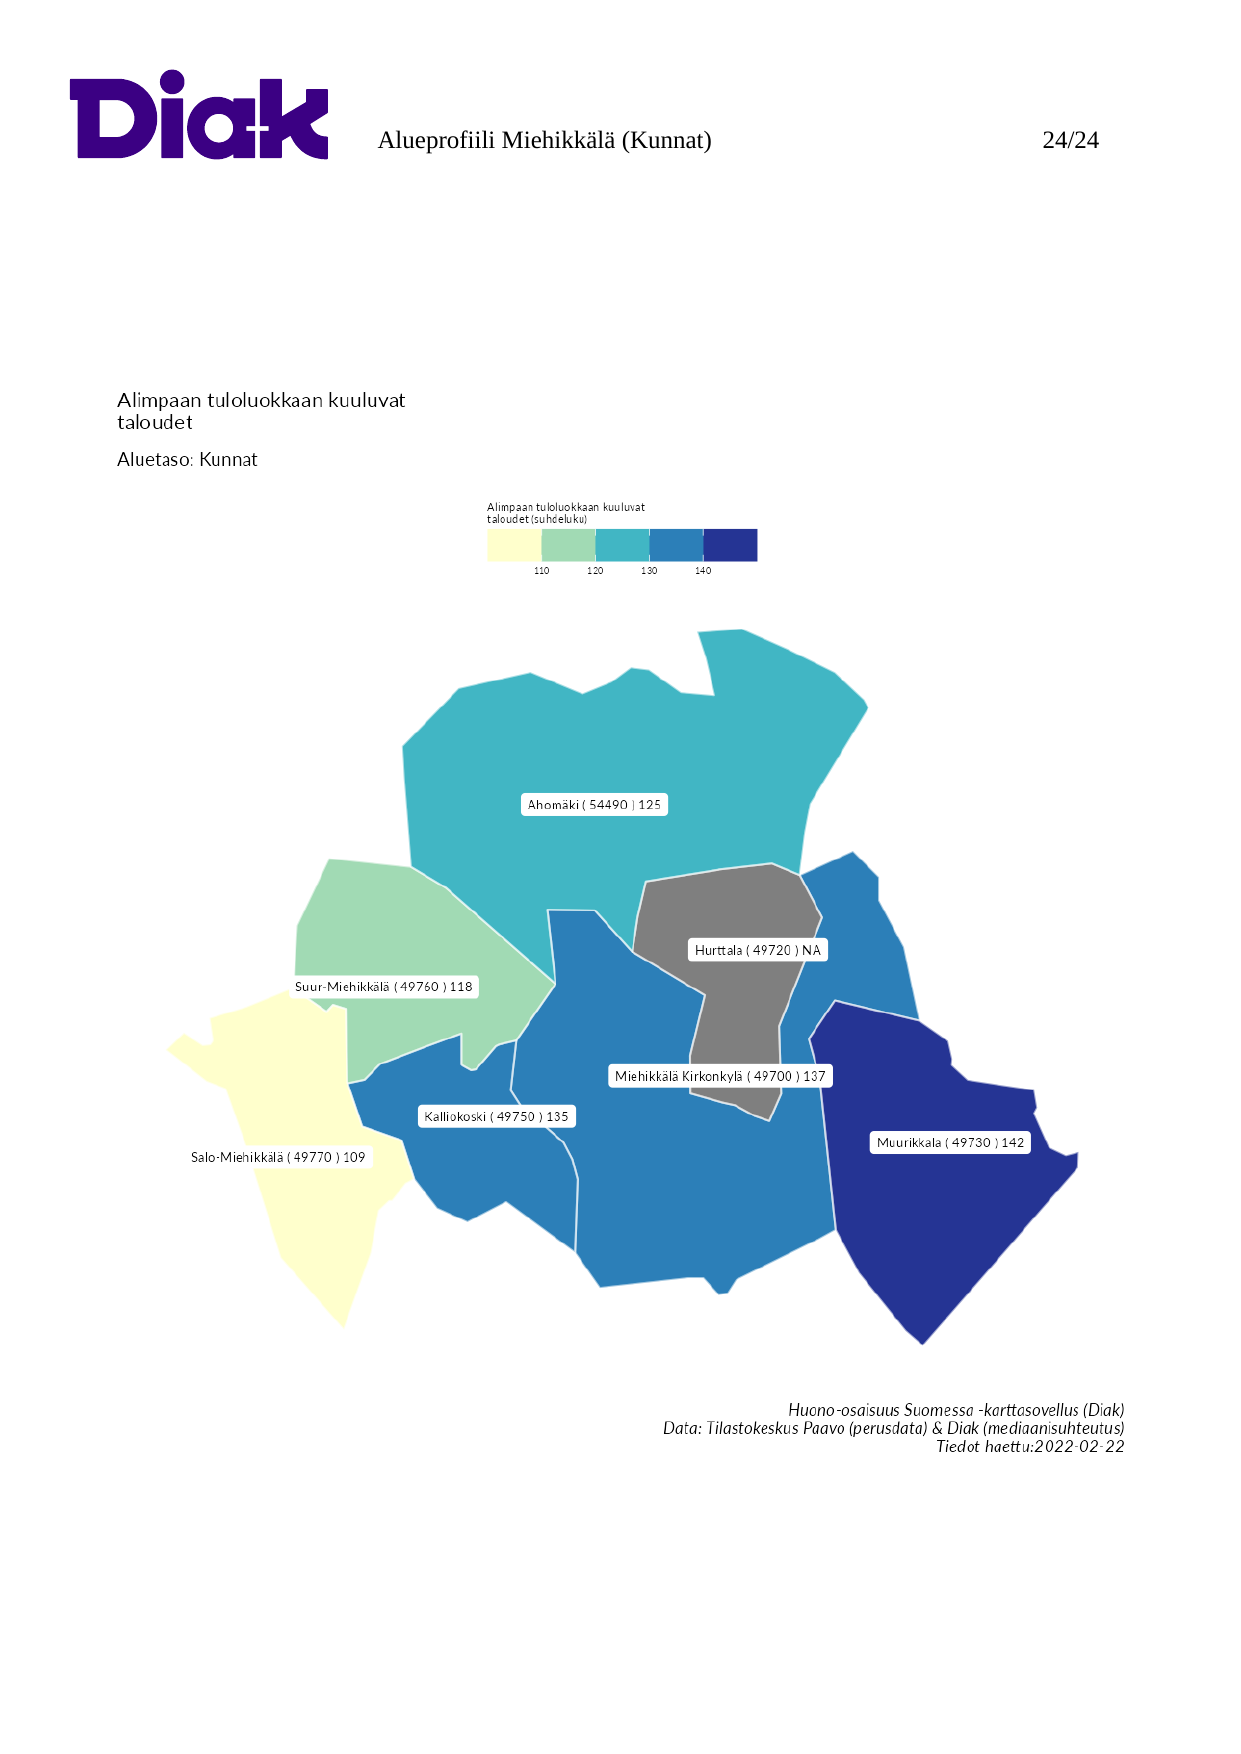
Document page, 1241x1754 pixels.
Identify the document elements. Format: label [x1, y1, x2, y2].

picture [61, 196, 1179, 1651]
